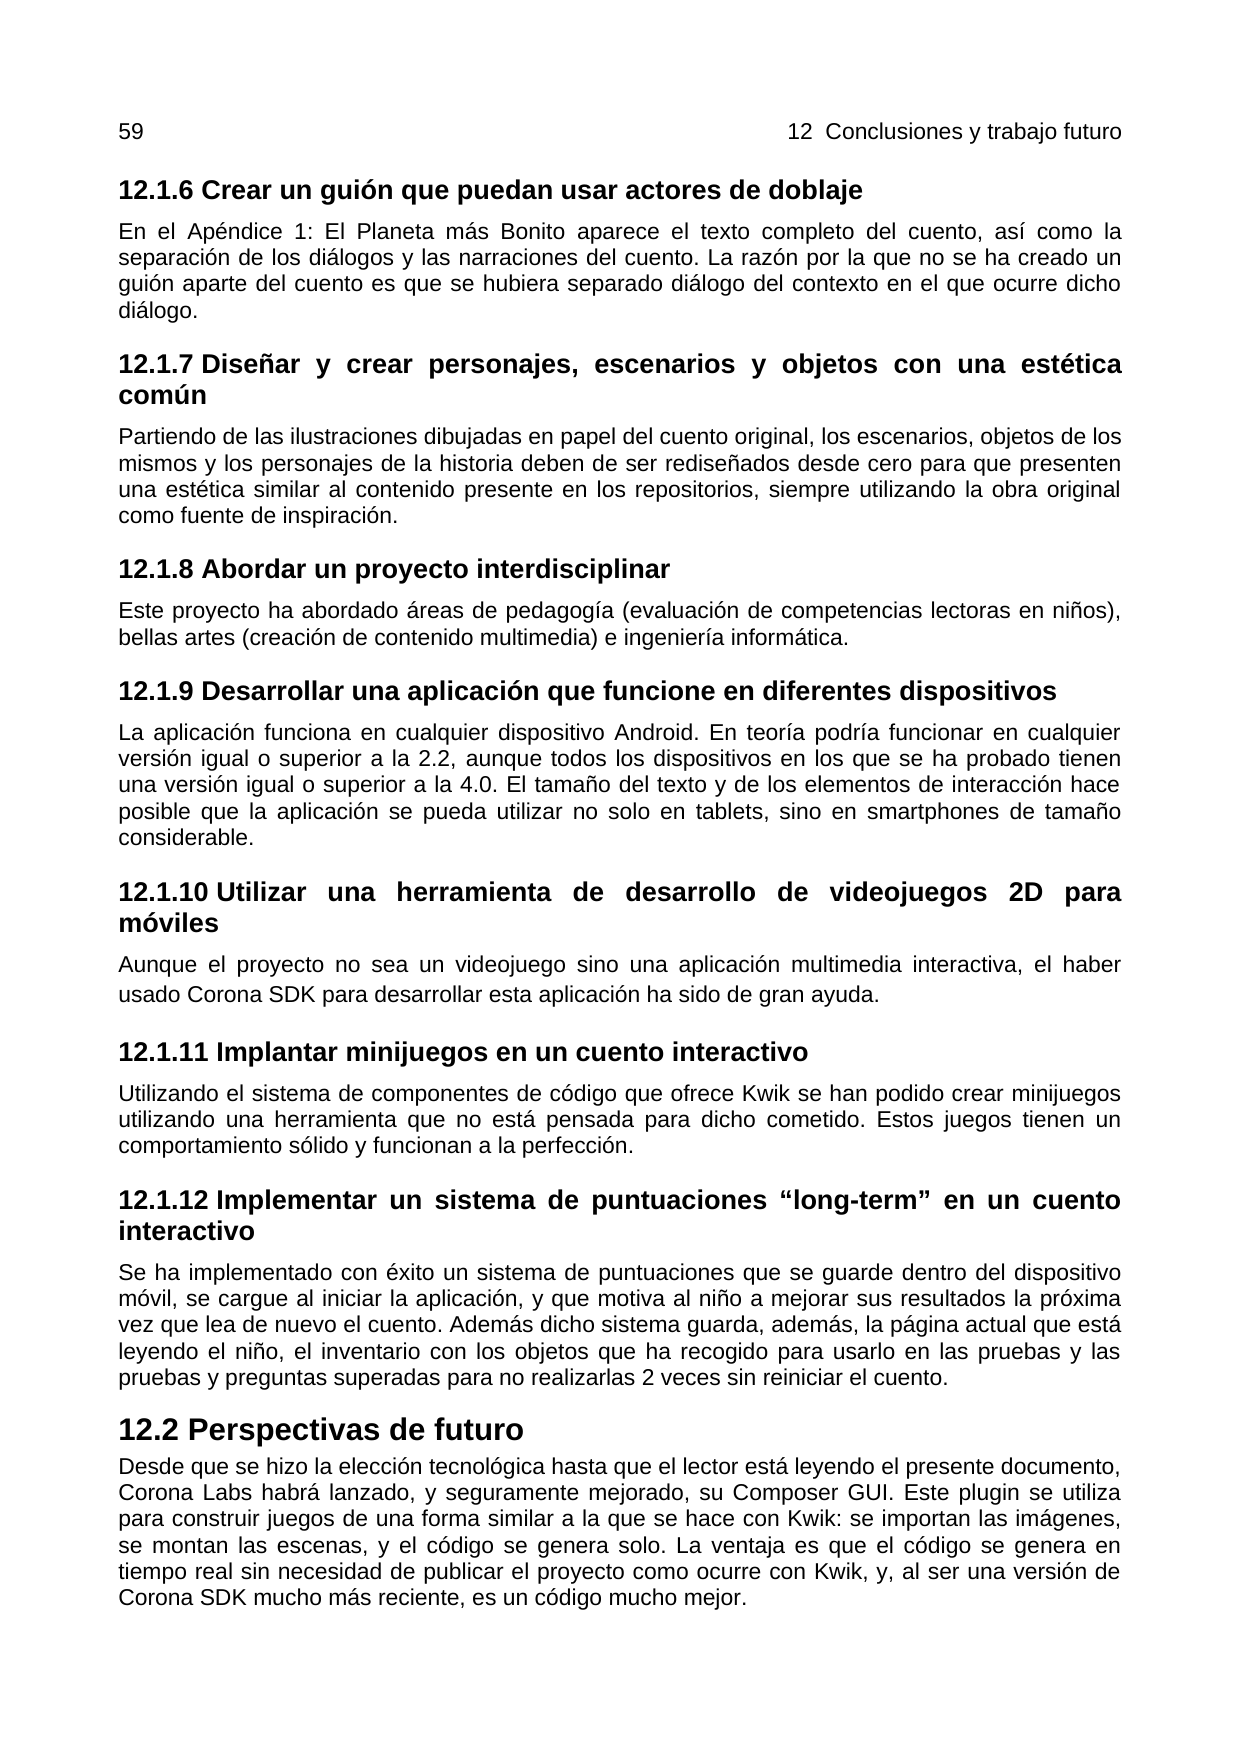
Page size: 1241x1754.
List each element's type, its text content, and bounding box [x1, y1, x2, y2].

text La aplicación funciona en cualquier dispositivo Android. En teoría podría funcionar en cualquier versión igual o superior a la 2.2, aunque todos los dispositivos en los que se ha probado tienen una versión igual o superior a la 4.0. El tamaño del texto y de los elementos de interacción hace posible que la aplicación se pueda utilizar no solo en tablets, sino en smartphones de tamaño considerable. [118, 719, 1122, 851]
subtitle Desarrollar una aplicación que funcione en diferentes dispositivos [118, 675, 1122, 706]
subtitle Implantar minijuegos en un cuento interactivo [118, 1036, 1122, 1067]
text Desde que se hizo la elección tecnológica hasta que el lector está leyendo el presente documento, Corona Labs habrá lanzado, y seguramente mejorado, su Composer GUI. Este plugin se utiliza para construir juegos de una forma similar a la que se hace con Kwik: se importan las imágenes, se montan las escenas, y el código se genera solo. La ventaja es que el código se genera en tiempo real sin necesidad de publicar el proyecto como ocurre con Kwik, y, al ser una versión de Corona SDK mucho más reciente, es un código mucho mejor. [118, 1453, 1122, 1611]
text Se ha implementado con éxito un sistema de puntuaciones que se guarde dentro del dispositivo móvil, se cargue al iniciar la aplicación, y que motiva al niño a mejorar sus resultados la próxima vez que lea de nuevo el cuento. Además dicho sistema guarda, además, la página actual que está leyendo el niño, el inventario con los objetos que ha recogido para usarlo en las pruebas y las pruebas y preguntas superadas para no realizarlas 2 veces sin reiniciar el cuento. [118, 1259, 1122, 1391]
text Aunque el proyecto no sea un videojuego sino una aplicación multimedia interactiva, el haber usado Corona SDK para desarrollar esta aplicación ha sido de gran ayuda. [118, 951, 1122, 1007]
text Partiendo de las ilustraciones dibujadas en papel del cuento original, los escenarios, objetos de los mismos y los personajes de la historia deben de ser rediseñados desde cero para que presenten una estética similar al contenido presente en los repositorios, siempre utilizando la obra original como fuente de inspiración. [118, 423, 1122, 528]
subtitle Crear un guión que puedan usar actores de doblaje [118, 174, 1122, 205]
subtitle Diseñar y crear personajes, escenarios y objetos con una estética común [118, 348, 1122, 411]
text Utilizando el sistema de componentes de código que ofrece Kwik se han podido crear minijuegos utilizando una herramienta que no está pensada para dicho cometido. Estos juegos tienen un comportamiento sólido y funcionan a la perfección. [118, 1080, 1122, 1159]
subtitle Abordar un proyecto interdisciplinar [118, 553, 1122, 585]
text En el Apéndice 1: El Planeta más Bonito aparece el texto completo del cuento, así como la separación de los diálogos y las narraciones del cuento. La razón por la que no se ha creado un guión aparte del cuento es que se hubiera separado diálogo del contexto en el que ocurre dicho diálogo. [118, 218, 1122, 323]
subtitle Utilizar una herramienta de desarrollo de videojuegos 2D para móviles [118, 876, 1122, 938]
subtitle Implementar un sistema de puntuaciones “long-term” en un cuento interactivo [118, 1184, 1122, 1246]
text Este proyecto ha abordado áreas de pedagogía (evaluación de competencias lectoras en niños), bellas artes (creación de contenido multimedia) e ingeniería informática. [118, 597, 1122, 650]
subtitle Perspectivas de futuro [118, 1411, 1122, 1447]
